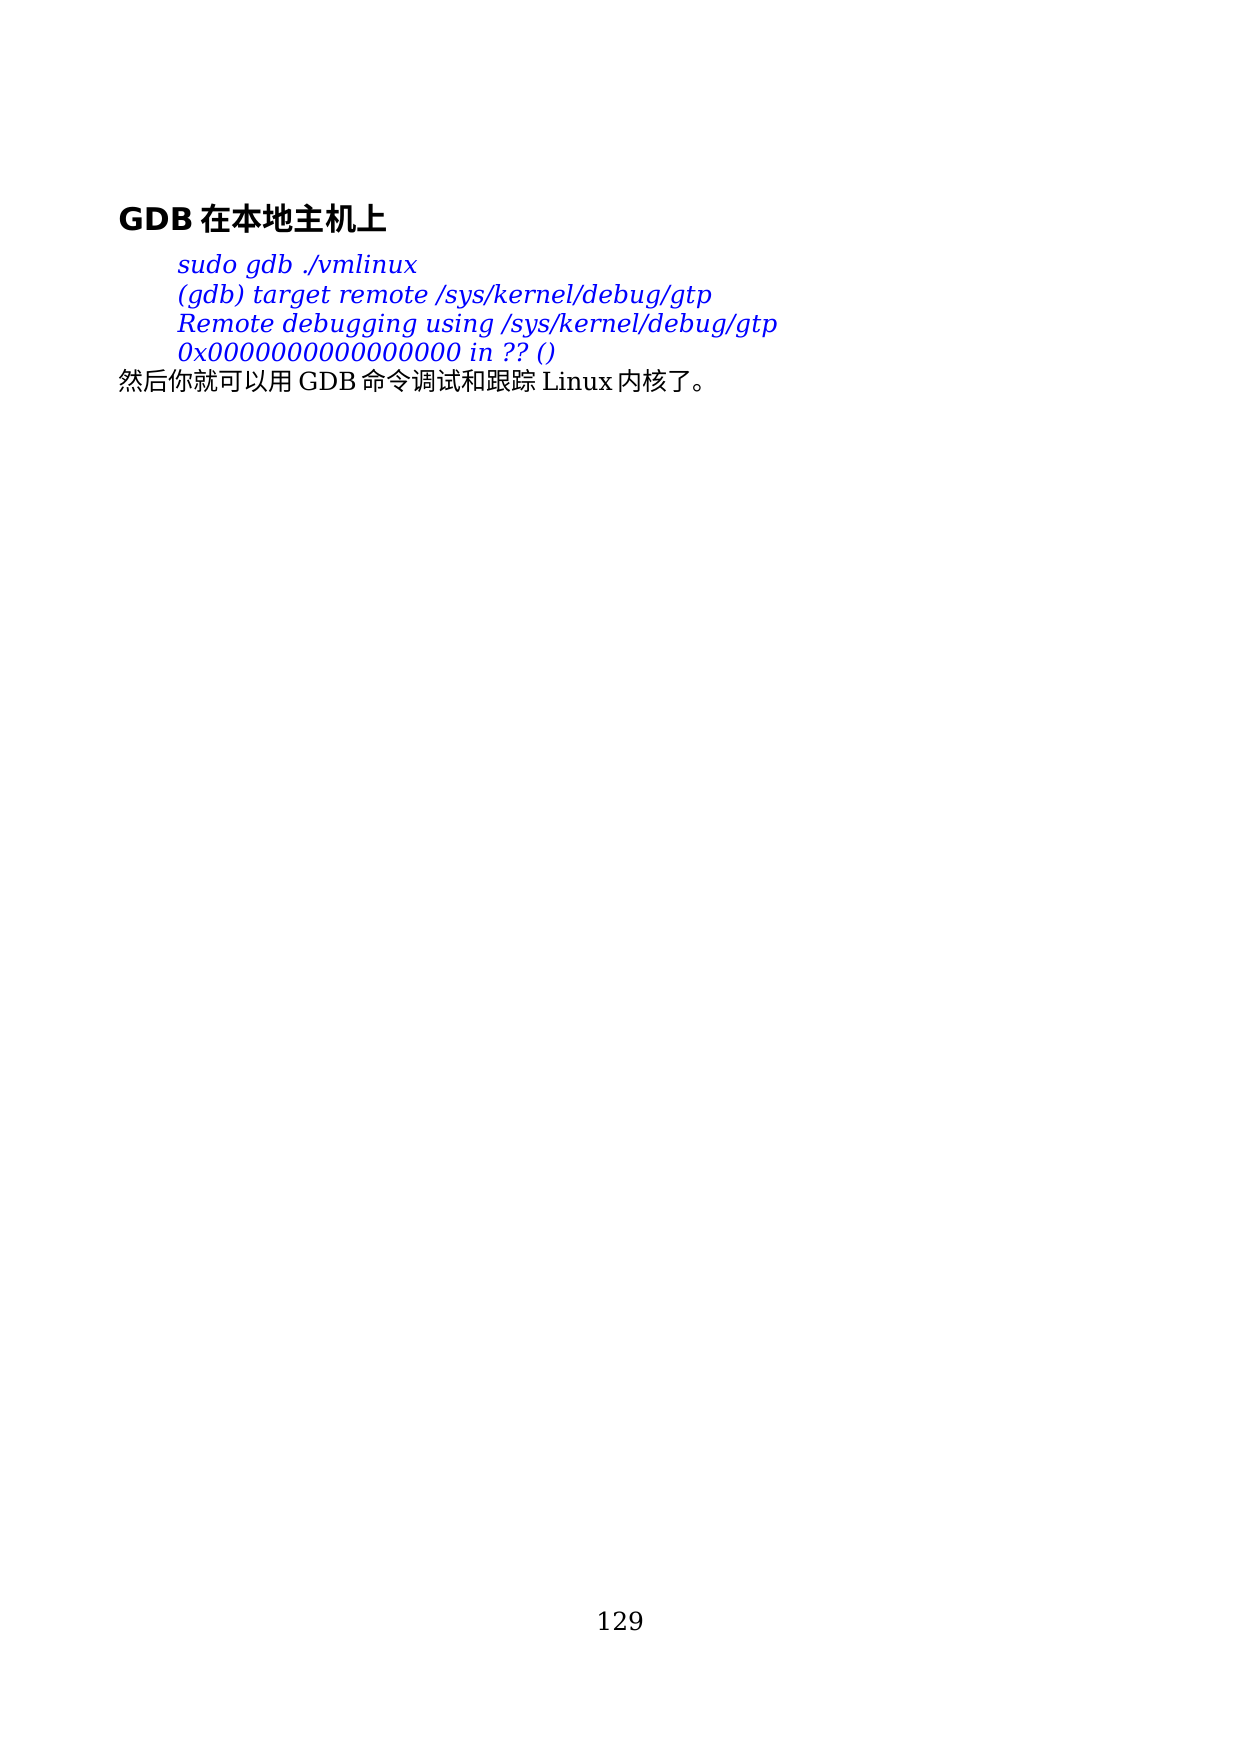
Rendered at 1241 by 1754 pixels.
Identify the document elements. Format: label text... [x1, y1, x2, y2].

subtitle GDB在本地主机上 [118, 202, 1122, 238]
text Remote debugging using /sys/kernel/debug/gtp [177, 309, 1063, 338]
text 0x0000000000000000 in ?? () [177, 338, 1063, 367]
text 然后你就可以用GDB命令调试和跟踪Linux内核了。 [118, 367, 1122, 396]
text (gdb) target remote /sys/kernel/debug/gtp [177, 280, 1063, 309]
text sudo gdb ./vmlinux [177, 251, 1063, 280]
